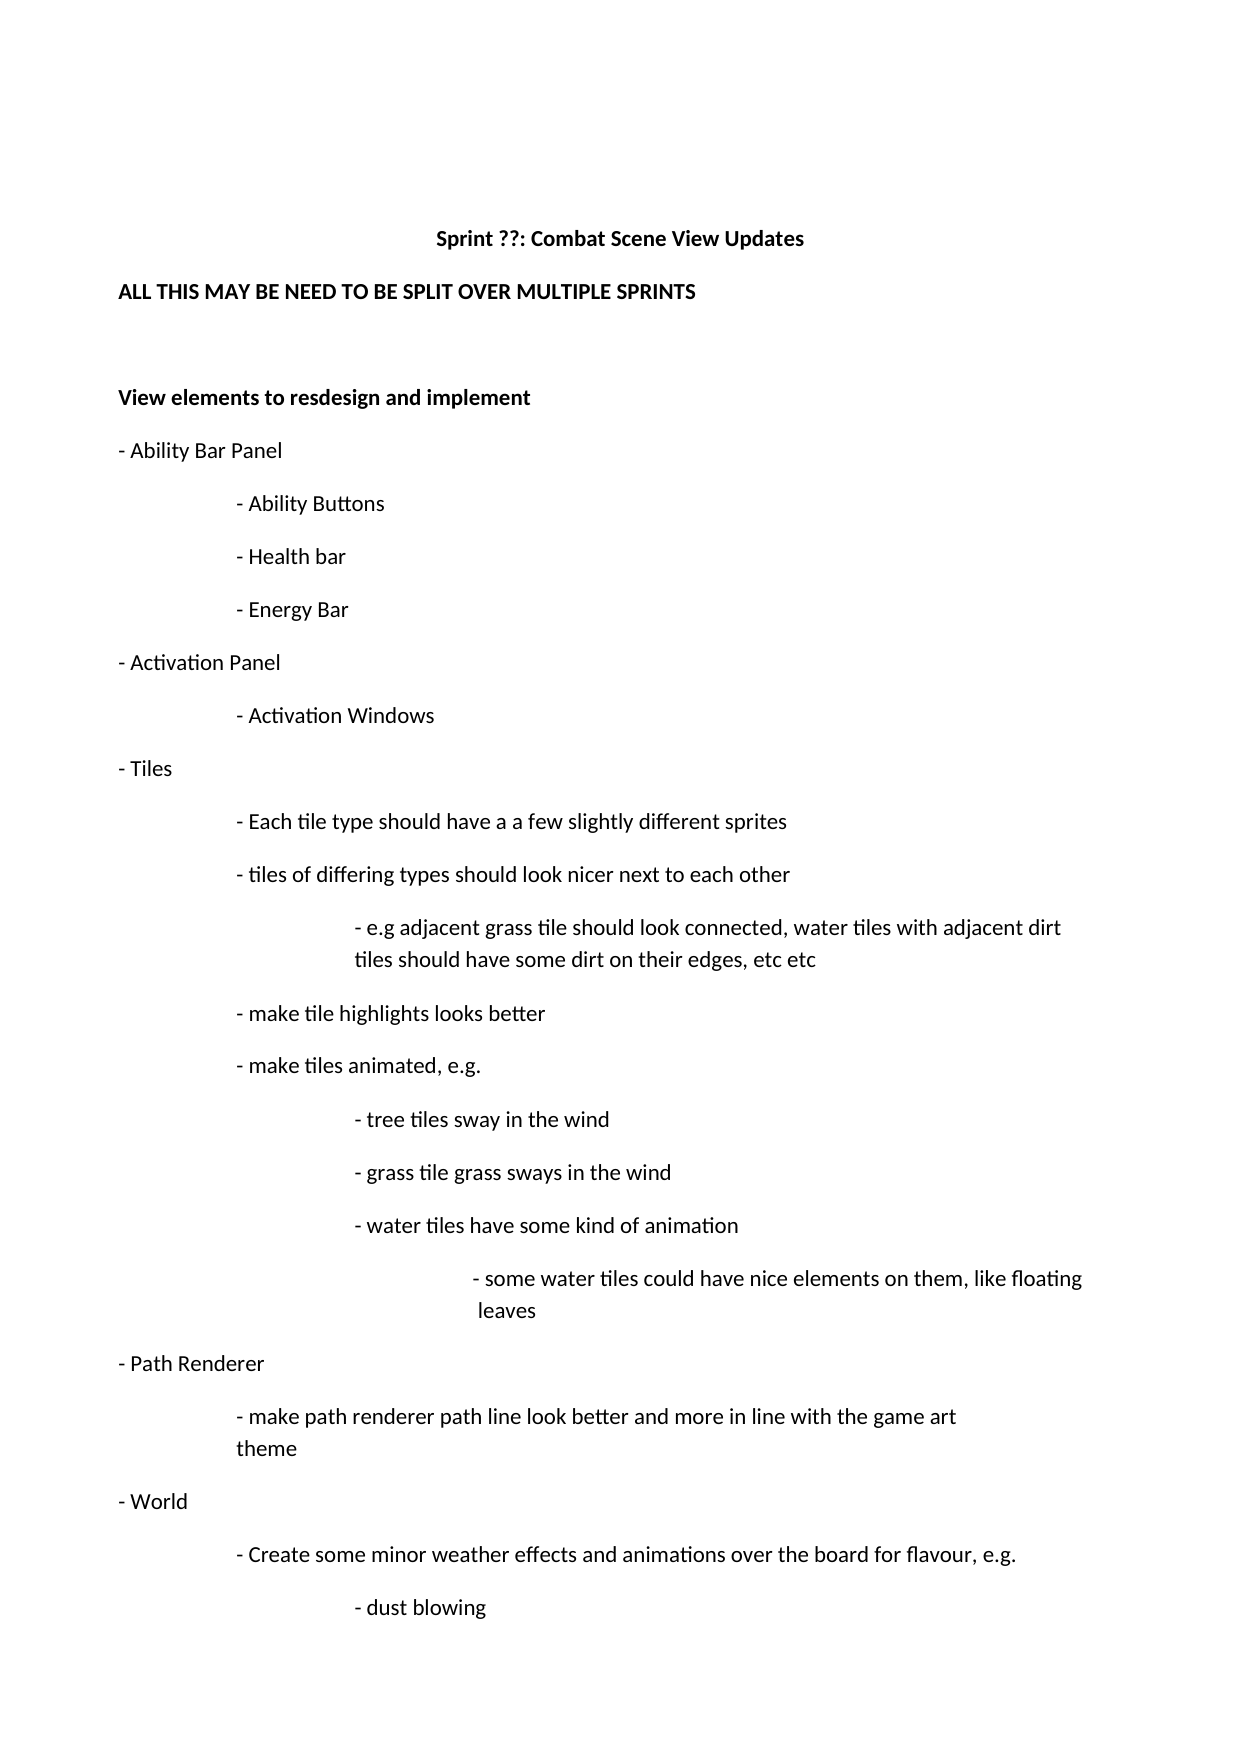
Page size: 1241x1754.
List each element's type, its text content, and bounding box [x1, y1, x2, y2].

text - tree tiles sway in the wind [118, 1105, 1122, 1133]
text - e.g adjacent grass tile should look connected, water tiles with adjacent dirt tiles should have some dirt on their edges, etc etc [118, 913, 1122, 974]
text - Each tile type should have a a few slightly different sprites [118, 807, 1122, 835]
text - Tiles [118, 754, 1122, 782]
text Sprint ??: Combat Scene View Updates [118, 224, 1122, 252]
text - dust blowing [118, 1593, 1122, 1621]
text - make tile highlights looks better [118, 999, 1122, 1027]
text - World [118, 1487, 1122, 1515]
text - Energy Bar [118, 595, 1122, 623]
text - Ability Bar Panel [118, 436, 1122, 464]
text - tiles of differing types should look nicer next to each other [118, 860, 1122, 888]
text - Activation Panel [118, 648, 1122, 676]
text - Create some minor weather effects and animations over the board for flavour, e.g. [118, 1540, 1122, 1568]
text - water tiles have some kind of animation [118, 1211, 1122, 1239]
text - Activation Windows [118, 701, 1122, 729]
text - Ability Buttons [118, 489, 1122, 517]
text - make tiles animated, e.g. [118, 1052, 1122, 1080]
text - some water tiles could have nice elements on them, like floating leaves [118, 1264, 1122, 1324]
text View elements to resdesign and implement [118, 383, 1122, 411]
text - make path renderer path line look better and more in line with the game art theme [118, 1402, 1122, 1462]
text - grass tile grass sways in the wind [118, 1158, 1122, 1186]
text ALL THIS MAY BE NEED TO BE SPLIT OVER MULTIPLE SPRINTS [118, 277, 1122, 305]
text - Health bar [118, 542, 1122, 570]
text - Path Renderer [118, 1349, 1122, 1377]
